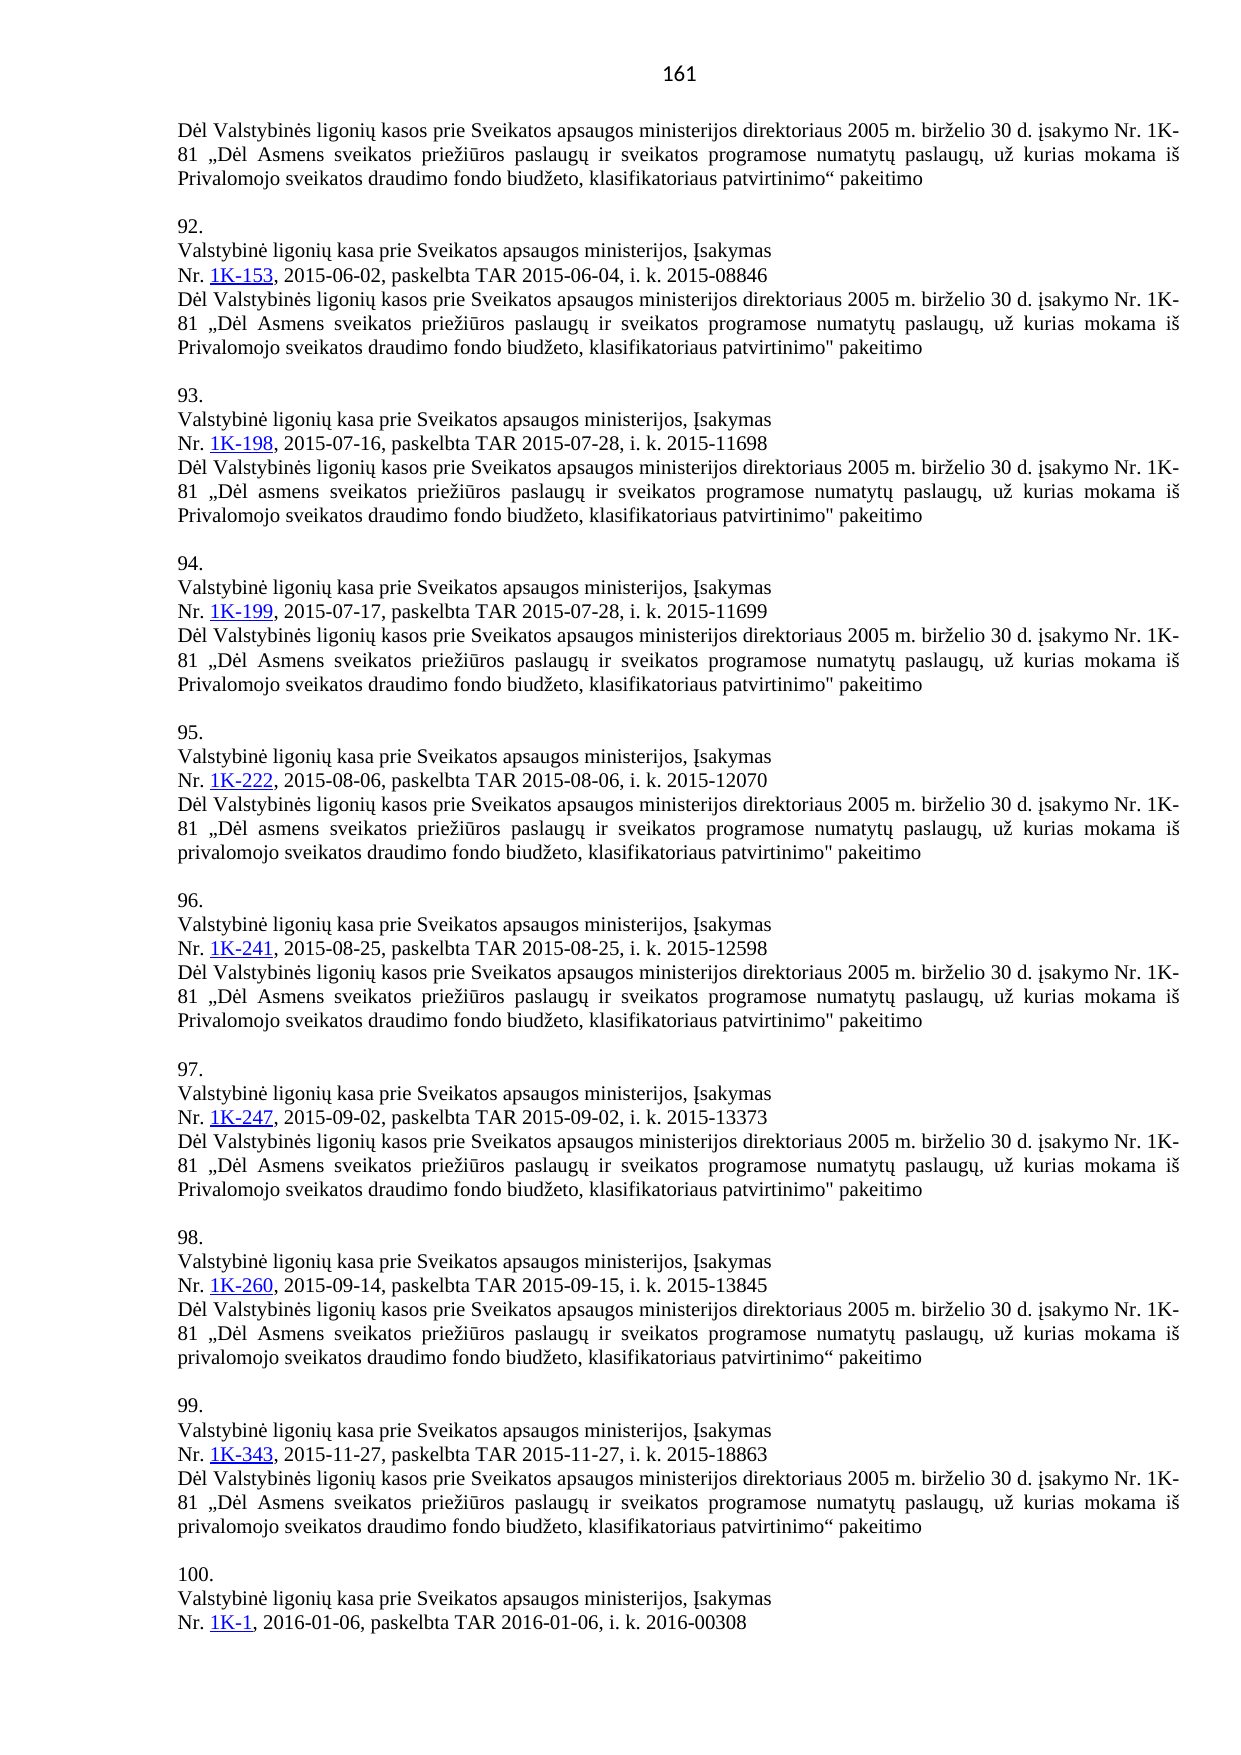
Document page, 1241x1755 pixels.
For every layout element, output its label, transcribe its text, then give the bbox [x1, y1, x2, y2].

text 100. [177, 1562, 1181, 1586]
text 92. [177, 214, 1181, 238]
text Nr. 1K-198, 2015-07-16, paskelbta TAR 2015-07-28, i. k. 2015-11698 [177, 431, 1181, 455]
text Nr. 1K-222, 2015-08-06, paskelbta TAR 2015-08-06, i. k. 2015-12070 [177, 768, 1181, 792]
text Valstybinė ligonių kasa prie Sveikatos apsaugos ministerijos, Įsakymas [177, 1417, 1181, 1442]
text Dėl Valstybinės ligonių kasos prie Sveikatos apsaugos ministerijos direktoriaus 2005 m. birželio 30 d. įsakymo Nr. 1K-81 „Dėl asmens sveikatos priežiūros paslaugų ir sveikatos programose numatytų paslaugų, už kurias mokama iš privalomojo sveikatos draudimo fondo biudžeto, klasifikatoriaus patvirtinimo" pakeitimo [177, 792, 1181, 864]
text Dėl Valstybinės ligonių kasos prie Sveikatos apsaugos ministerijos direktoriaus 2005 m. birželio 30 d. įsakymo Nr. 1K-81 „Dėl Asmens sveikatos priežiūros paslaugų ir sveikatos programose numatytų paslaugų, už kurias mokama iš Privalomojo sveikatos draudimo fondo biudžeto, klasifikatoriaus patvirtinimo" pakeitimo [177, 1129, 1181, 1201]
text Dėl Valstybinės ligonių kasos prie Sveikatos apsaugos ministerijos direktoriaus 2005 m. birželio 30 d. įsakymo Nr. 1K-81 „Dėl Asmens sveikatos priežiūros paslaugų ir sveikatos programose numatytų paslaugų, už kurias mokama iš privalomojo sveikatos draudimo fondo biudžeto, klasifikatoriaus patvirtinimo“ pakeitimo [177, 1297, 1181, 1369]
text Valstybinė ligonių kasa prie Sveikatos apsaugos ministerijos, Įsakymas [177, 1586, 1181, 1610]
text 99. [177, 1393, 1181, 1417]
text Valstybinė ligonių kasa prie Sveikatos apsaugos ministerijos, Įsakymas [177, 744, 1181, 768]
text Valstybinė ligonių kasa prie Sveikatos apsaugos ministerijos, Įsakymas [177, 407, 1181, 431]
text Dėl Valstybinės ligonių kasos prie Sveikatos apsaugos ministerijos direktoriaus 2005 m. birželio 30 d. įsakymo Nr. 1K-81 „Dėl Asmens sveikatos priežiūros paslaugų ir sveikatos programose numatytų paslaugų, už kurias mokama iš privalomojo sveikatos draudimo fondo biudžeto, klasifikatoriaus patvirtinimo“ pakeitimo [177, 1466, 1181, 1538]
text 96. [177, 888, 1181, 912]
text Dėl Valstybinės ligonių kasos prie Sveikatos apsaugos ministerijos direktoriaus 2005 m. birželio 30 d. įsakymo Nr. 1K-81 „Dėl Asmens sveikatos priežiūros paslaugų ir sveikatos programose numatytų paslaugų, už kurias mokama iš Privalomojo sveikatos draudimo fondo biudžeto, klasifikatoriaus patvirtinimo" pakeitimo [177, 287, 1181, 359]
text Dėl Valstybinės ligonių kasos prie Sveikatos apsaugos ministerijos direktoriaus 2005 m. birželio 30 d. įsakymo Nr. 1K-81 „Dėl Asmens sveikatos priežiūros paslaugų ir sveikatos programose numatytų paslaugų, už kurias mokama iš Privalomojo sveikatos draudimo fondo biudžeto, klasifikatoriaus patvirtinimo" pakeitimo [177, 623, 1181, 696]
text 97. [177, 1057, 1181, 1081]
text Valstybinė ligonių kasa prie Sveikatos apsaugos ministerijos, Įsakymas [177, 1249, 1181, 1273]
text Valstybinė ligonių kasa prie Sveikatos apsaugos ministerijos, Įsakymas [177, 912, 1181, 936]
text Nr. 1K-1, 2016-01-06, paskelbta TAR 2016-01-06, i. k. 2016-00308 [177, 1610, 1181, 1634]
text Valstybinė ligonių kasa prie Sveikatos apsaugos ministerijos, Įsakymas [177, 575, 1181, 599]
text Dėl Valstybinės ligonių kasos prie Sveikatos apsaugos ministerijos direktoriaus 2005 m. birželio 30 d. įsakymo Nr. 1K-81 „Dėl Asmens sveikatos priežiūros paslaugų ir sveikatos programose numatytų paslaugų, už kurias mokama iš Privalomojo sveikatos draudimo fondo biudžeto, klasifikatoriaus patvirtinimo" pakeitimo [177, 960, 1181, 1032]
text Valstybinė ligonių kasa prie Sveikatos apsaugos ministerijos, Įsakymas [177, 1081, 1181, 1105]
text Valstybinė ligonių kasa prie Sveikatos apsaugos ministerijos, Įsakymas [177, 238, 1181, 262]
text Nr. 1K-260, 2015-09-14, paskelbta TAR 2015-09-15, i. k. 2015-13845 [177, 1273, 1181, 1297]
text 94. [177, 551, 1181, 575]
text Nr. 1K-241, 2015-08-25, paskelbta TAR 2015-08-25, i. k. 2015-12598 [177, 936, 1181, 960]
text 98. [177, 1225, 1181, 1249]
text Dėl Valstybinės ligonių kasos prie Sveikatos apsaugos ministerijos direktoriaus 2005 m. birželio 30 d. įsakymo Nr. 1K-81 „Dėl Asmens sveikatos priežiūros paslaugų ir sveikatos programose numatytų paslaugų, už kurias mokama iš Privalomojo sveikatos draudimo fondo biudžeto, klasifikatoriaus patvirtinimo“ pakeitimo [177, 118, 1181, 190]
text 95. [177, 720, 1181, 744]
text Nr. 1K-199, 2015-07-17, paskelbta TAR 2015-07-28, i. k. 2015-11699 [177, 599, 1181, 623]
text Nr. 1K-153, 2015-06-02, paskelbta TAR 2015-06-04, i. k. 2015-08846 [177, 262, 1181, 287]
text Nr. 1K-247, 2015-09-02, paskelbta TAR 2015-09-02, i. k. 2015-13373 [177, 1105, 1181, 1129]
text Dėl Valstybinės ligonių kasos prie Sveikatos apsaugos ministerijos direktoriaus 2005 m. birželio 30 d. įsakymo Nr. 1K-81 „Dėl asmens sveikatos priežiūros paslaugų ir sveikatos programose numatytų paslaugų, už kurias mokama iš Privalomojo sveikatos draudimo fondo biudžeto, klasifikatoriaus patvirtinimo" pakeitimo [177, 455, 1181, 527]
text Nr. 1K-343, 2015-11-27, paskelbta TAR 2015-11-27, i. k. 2015-18863 [177, 1442, 1181, 1466]
text 93. [177, 383, 1181, 407]
